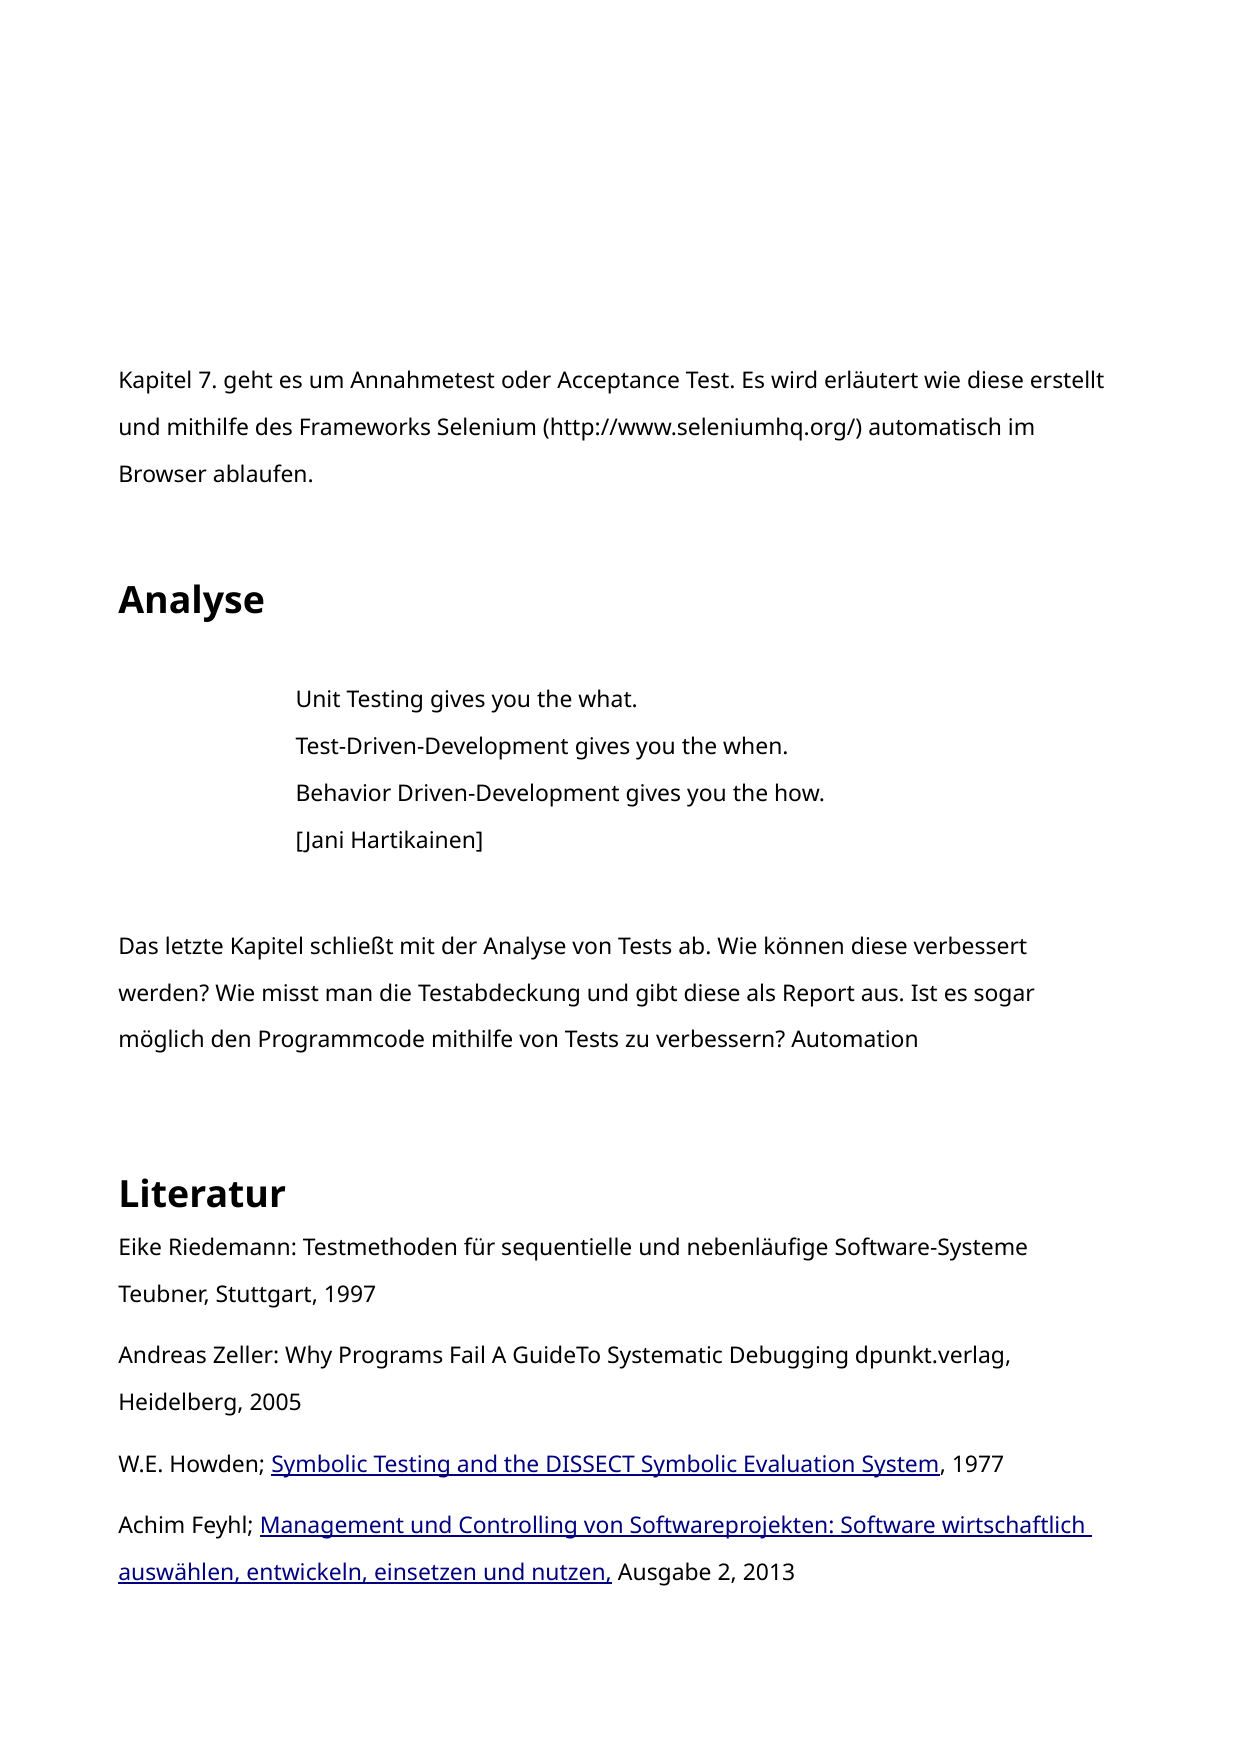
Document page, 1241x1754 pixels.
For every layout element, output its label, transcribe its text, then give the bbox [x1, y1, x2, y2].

subtitle Literatur [118, 1167, 1122, 1218]
text Kapitel 7. geht es um Annahmetest oder Acceptance Test. Es wird erläutert wie diese erstellt und mithilfe des Frameworks Selenium (http://www.seleniumhq.org/) automatisch im Browser ablaufen. [118, 364, 1122, 489]
text Unit Testing gives you the what. Test-Driven-Development gives you the when. Behavior Driven-Development gives you the how. [Jani Hartikainen] [295, 683, 1122, 855]
text W.E. Howden; Symbolic Testing and the DISSECT Symbolic Evaluation System, 1977 [118, 1447, 1122, 1479]
text Achim Feyhl; Management und Controlling von Softwareprojekten: Software wirtschaftlich auswählen, entwickeln, einsetzen und nutzen, Ausgabe 2, 2013 [118, 1509, 1122, 1587]
text Andreas Zeller: Why Programs Fail A GuideTo Systematic Debugging dpunkt.verlag, Heidelberg, 2005 [118, 1339, 1122, 1417]
text Das letzte Kapitel schließt mit der Analyse von Tests ab. Wie können diese verbessert werden? Wie misst man die Testabdeckung und gibt diese als Report aus. Ist es sogar möglich den Programmcode mithilfe von Tests zu verbessern? Automation [118, 929, 1122, 1054]
subtitle Analyse [118, 573, 1122, 624]
text Eike Riedemann: Testmethoden für sequentielle und nebenläufige Software-Systeme Teubner, Stuttgart, 1997 [118, 1231, 1122, 1309]
